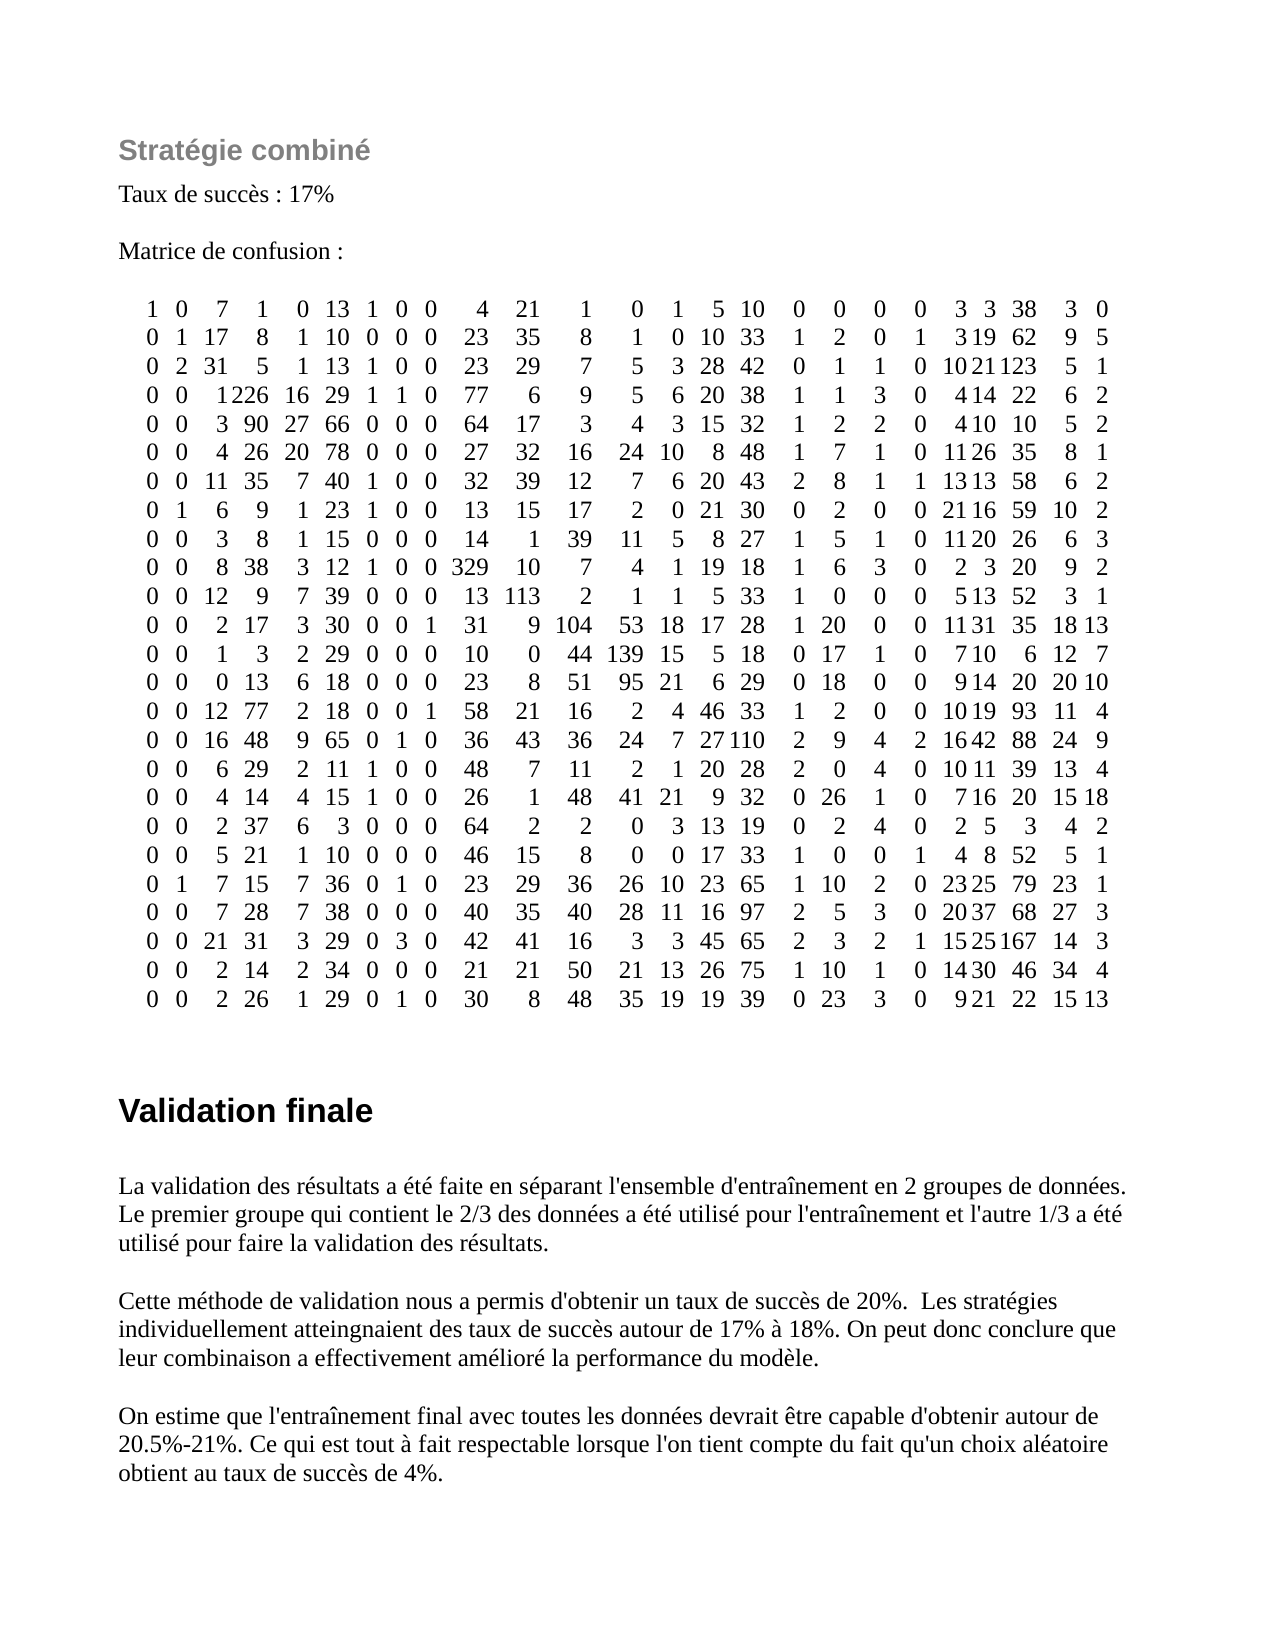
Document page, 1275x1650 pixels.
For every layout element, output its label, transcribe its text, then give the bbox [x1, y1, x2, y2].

table_cell 36 [437, 725, 489, 754]
table_cell 0 [379, 581, 408, 610]
table_cell 29 [309, 639, 349, 667]
table_cell 42 [437, 926, 489, 955]
table_header 0 [805, 294, 846, 322]
table_cell 1 [644, 553, 684, 581]
table_cell 4 [927, 380, 967, 409]
table_cell 11 [188, 466, 228, 495]
table_cell 2 [765, 754, 805, 782]
table_cell 19 [644, 984, 684, 1012]
table_cell 13 [228, 668, 268, 696]
table_cell 0 [115, 668, 158, 696]
table_cell 0 [846, 495, 886, 524]
table_cell 28 [684, 351, 724, 380]
table_cell 39 [489, 466, 540, 495]
table_cell 8 [540, 840, 592, 869]
table_cell 32 [725, 783, 765, 811]
table_cell 0 [349, 639, 379, 667]
table_cell 0 [408, 869, 437, 897]
table_cell 0 [408, 898, 437, 926]
table_cell 21 [684, 495, 724, 524]
table_cell 4 [188, 438, 228, 466]
table_cell 10 [927, 754, 967, 782]
table_cell 2 [188, 610, 228, 639]
table_cell 10 [644, 869, 684, 897]
table_cell 0 [592, 840, 643, 869]
table_cell 0 [349, 668, 379, 696]
table_header 0 [765, 294, 805, 322]
table_cell 8 [805, 466, 846, 495]
table_cell 14 [228, 955, 268, 984]
table_cell 0 [115, 524, 158, 552]
table_cell 23 [437, 351, 489, 380]
table_cell 0 [886, 610, 927, 639]
table_cell 38 [309, 898, 349, 926]
table_cell 113 [489, 581, 540, 610]
table_cell 35 [489, 323, 540, 351]
table_cell 0 [408, 783, 437, 811]
table_cell 9 [269, 725, 309, 754]
table_cell 1 [349, 754, 379, 782]
table_cell 10 [805, 955, 846, 984]
table_cell 14 [1037, 926, 1077, 955]
table_cell 44 [540, 639, 592, 667]
table_cell 35 [228, 466, 268, 495]
table_cell 1 [159, 323, 188, 351]
table_cell 21 [188, 926, 228, 955]
table_cell 16 [967, 783, 996, 811]
table_cell 1 [644, 754, 684, 782]
table_cell 1 [1077, 581, 1108, 610]
table_cell 26 [996, 524, 1037, 552]
table_cell 2 [1077, 380, 1108, 409]
table_cell 0 [349, 581, 379, 610]
table_cell 3 [269, 553, 309, 581]
table_cell 0 [379, 524, 408, 552]
table_cell 0 [159, 610, 188, 639]
table_cell 0 [115, 955, 158, 984]
table_cell 4 [188, 783, 228, 811]
table_cell 3 [846, 898, 886, 926]
table_cell 1 [1077, 438, 1108, 466]
table_cell 0 [115, 553, 158, 581]
table_cell 15 [1037, 984, 1077, 1012]
table_cell 2 [765, 926, 805, 955]
table_cell 1 [886, 926, 927, 955]
table_cell 5 [644, 524, 684, 552]
table_cell 3 [188, 409, 228, 437]
table_cell 0 [765, 984, 805, 1012]
table_cell 0 [159, 926, 188, 955]
table_cell 13 [967, 466, 996, 495]
table_cell 18 [1077, 783, 1108, 811]
table_cell 1 [644, 581, 684, 610]
table_cell 11 [644, 898, 684, 926]
table_cell 0 [115, 811, 158, 840]
table_cell 0 [115, 840, 158, 869]
table_cell 20 [684, 754, 724, 782]
table_cell 14 [228, 783, 268, 811]
table_cell 0 [159, 466, 188, 495]
table_cell 13 [967, 581, 996, 610]
table_header 21 [489, 294, 540, 322]
table_cell 1 [408, 610, 437, 639]
table_cell 21 [967, 984, 996, 1012]
table_cell 14 [967, 380, 996, 409]
table_cell 2 [765, 725, 805, 754]
table_cell 4 [1037, 811, 1077, 840]
table_cell 42 [725, 351, 765, 380]
table_cell 13 [927, 466, 967, 495]
table_cell 28 [592, 898, 643, 926]
table_header 1 [644, 294, 684, 322]
table_cell 0 [886, 869, 927, 897]
table_cell 26 [684, 955, 724, 984]
table_cell 0 [159, 725, 188, 754]
table_cell 35 [996, 610, 1037, 639]
table_cell 27 [269, 409, 309, 437]
table_cell 0 [886, 438, 927, 466]
table_cell 1 [379, 380, 408, 409]
table_cell 3 [996, 811, 1037, 840]
table_cell 20 [269, 438, 309, 466]
table_cell 3 [1037, 581, 1077, 610]
table_cell 11 [1037, 696, 1077, 725]
table_cell 0 [408, 581, 437, 610]
table_cell 9 [927, 984, 967, 1012]
table_cell 0 [379, 409, 408, 437]
table_cell 0 [115, 323, 158, 351]
table_header 1 [540, 294, 592, 322]
table_cell 1 [349, 783, 379, 811]
table_cell 9 [489, 610, 540, 639]
table_header 3 [967, 294, 996, 322]
table_cell 6 [1037, 524, 1077, 552]
table_header 0 [408, 294, 437, 322]
table_cell 16 [540, 696, 592, 725]
table_cell 6 [188, 495, 228, 524]
table_cell 0 [379, 553, 408, 581]
table_cell 7 [927, 639, 967, 667]
table_cell 38 [725, 380, 765, 409]
table_cell 27 [437, 438, 489, 466]
table_cell 13 [684, 811, 724, 840]
table_cell 0 [379, 610, 408, 639]
table_cell 2 [188, 984, 228, 1012]
table_cell 16 [269, 380, 309, 409]
table_cell 28 [228, 898, 268, 926]
table_cell 0 [408, 926, 437, 955]
table_cell 0 [115, 438, 158, 466]
table_cell 21 [644, 668, 684, 696]
table_cell 2 [1077, 495, 1108, 524]
table_cell 3 [1077, 898, 1108, 926]
table_cell 31 [437, 610, 489, 639]
table_header 4 [437, 294, 489, 322]
table_cell 15 [684, 409, 724, 437]
table_cell 0 [349, 323, 379, 351]
table_cell 10 [437, 639, 489, 667]
table_cell 15 [309, 524, 349, 552]
table_cell 1 [846, 955, 886, 984]
table_cell 1 [886, 840, 927, 869]
table_cell 14 [927, 955, 967, 984]
table_cell 18 [805, 668, 846, 696]
table_cell 16 [927, 725, 967, 754]
table_cell 36 [540, 869, 592, 897]
table_cell 39 [309, 581, 349, 610]
table_cell 29 [309, 984, 349, 1012]
table_cell 16 [188, 725, 228, 754]
table_cell 2 [188, 955, 228, 984]
table_cell 88 [996, 725, 1037, 754]
table_cell 8 [967, 840, 996, 869]
table_cell 21 [489, 955, 540, 984]
table_cell 0 [159, 955, 188, 984]
table_cell 0 [886, 380, 927, 409]
table_header 0 [159, 294, 188, 322]
table_cell 5 [592, 380, 643, 409]
table_cell 0 [489, 639, 540, 667]
subtitle Stratégie combiné [118, 133, 1157, 166]
table_cell 48 [725, 438, 765, 466]
table_cell 1 [805, 351, 846, 380]
table_cell 46 [437, 840, 489, 869]
table_cell 20 [684, 466, 724, 495]
table_cell 104 [540, 610, 592, 639]
table_cell 7 [269, 466, 309, 495]
table_cell 20 [996, 553, 1037, 581]
table_cell 0 [349, 869, 379, 897]
table_header 1 [228, 294, 268, 322]
table_cell 6 [805, 553, 846, 581]
table_cell 1 [886, 466, 927, 495]
table_cell 11 [927, 438, 967, 466]
table_cell 1 [269, 495, 309, 524]
table_cell 0 [115, 984, 158, 1012]
table_cell 52 [996, 840, 1037, 869]
table_cell 1 [159, 869, 188, 897]
table_cell 0 [644, 323, 684, 351]
table_cell 23 [437, 668, 489, 696]
table_cell 75 [725, 955, 765, 984]
table_cell 0 [159, 696, 188, 725]
table_cell 15 [309, 783, 349, 811]
table_header 5 [684, 294, 724, 322]
table_cell 2 [1077, 409, 1108, 437]
table_header 3 [1037, 294, 1077, 322]
table_cell 0 [379, 840, 408, 869]
table_cell 0 [805, 840, 846, 869]
table_cell 0 [408, 351, 437, 380]
table_cell 0 [408, 438, 437, 466]
table_cell 0 [349, 696, 379, 725]
table_cell 0 [115, 581, 158, 610]
table_cell 0 [886, 581, 927, 610]
table_cell 39 [725, 984, 765, 1012]
table_cell 41 [592, 783, 643, 811]
table_cell 1 [846, 351, 886, 380]
table_cell 62 [996, 323, 1037, 351]
table_cell 4 [846, 754, 886, 782]
table_cell 18 [644, 610, 684, 639]
table_cell 2 [765, 898, 805, 926]
table_cell 2 [805, 323, 846, 351]
table_cell 17 [540, 495, 592, 524]
table_cell 5 [927, 581, 967, 610]
table_cell 12 [309, 553, 349, 581]
table_cell 9 [228, 581, 268, 610]
table_cell 0 [188, 668, 228, 696]
table_cell 2 [592, 696, 643, 725]
table_cell 3 [644, 409, 684, 437]
table_cell 53 [592, 610, 643, 639]
table_cell 16 [540, 438, 592, 466]
table_cell 0 [886, 811, 927, 840]
table_cell 0 [886, 495, 927, 524]
table_cell 8 [228, 524, 268, 552]
table_cell 35 [489, 898, 540, 926]
table_cell 3 [644, 351, 684, 380]
table_cell 14 [967, 668, 996, 696]
table_cell 32 [489, 438, 540, 466]
table_cell 8 [489, 668, 540, 696]
table_cell 5 [1037, 840, 1077, 869]
text Taux de succès : 17% [118, 179, 1157, 207]
table_cell 4 [592, 553, 643, 581]
table_cell 0 [159, 639, 188, 667]
table_cell 29 [309, 926, 349, 955]
table_cell 45 [684, 926, 724, 955]
table_cell 1 [846, 466, 886, 495]
text Matrice de confusion : [118, 236, 1157, 265]
table_cell 35 [592, 984, 643, 1012]
table_cell 0 [765, 495, 805, 524]
table_cell 1 [765, 955, 805, 984]
table_cell 0 [379, 323, 408, 351]
table_cell 3 [644, 811, 684, 840]
table_cell 35 [996, 438, 1037, 466]
table_cell 0 [765, 639, 805, 667]
table_cell 3 [805, 926, 846, 955]
table_cell 10 [1077, 668, 1108, 696]
table_cell 17 [805, 639, 846, 667]
table_cell 48 [228, 725, 268, 754]
table_cell 10 [309, 323, 349, 351]
table_cell 6 [269, 811, 309, 840]
table_cell 9 [1077, 725, 1108, 754]
table_cell 5 [684, 581, 724, 610]
table_cell 6 [1037, 466, 1077, 495]
table_cell 52 [996, 581, 1037, 610]
table_cell 1 [188, 380, 228, 409]
table_cell 8 [188, 553, 228, 581]
table_cell 0 [349, 898, 379, 926]
table_cell 93 [996, 696, 1037, 725]
table_cell 46 [684, 696, 724, 725]
table_cell 50 [540, 955, 592, 984]
table_cell 9 [228, 495, 268, 524]
table_cell 23 [437, 323, 489, 351]
table_cell 78 [309, 438, 349, 466]
table_cell 20 [967, 524, 996, 552]
table_cell 2 [269, 754, 309, 782]
table_cell 0 [846, 696, 886, 725]
table_cell 48 [437, 754, 489, 782]
text Cette méthode de validation nous a permis d'obtenir un taux de succès de 20%. Les stratégies individuellement atteingnaient des taux de succès autour de 17% à 18%. On peut donc conclure que leur combinaison a effectivement amélioré la performance du modèle. [118, 1286, 1157, 1372]
table_cell 0 [159, 409, 188, 437]
table_header 7 [188, 294, 228, 322]
table_cell 21 [592, 955, 643, 984]
table_cell 0 [349, 725, 379, 754]
table_cell 1 [379, 984, 408, 1012]
table_cell 13 [437, 495, 489, 524]
table_header 0 [269, 294, 309, 322]
table_cell 5 [1037, 351, 1077, 380]
table_cell 3 [846, 984, 886, 1012]
table_cell 19 [684, 984, 724, 1012]
table_cell 0 [115, 725, 158, 754]
table_cell 0 [159, 811, 188, 840]
table_cell 4 [927, 409, 967, 437]
table_cell 0 [886, 955, 927, 984]
table_cell 4 [644, 696, 684, 725]
table_cell 0 [408, 840, 437, 869]
table_cell 15 [489, 495, 540, 524]
table_cell 10 [805, 869, 846, 897]
table_cell 31 [967, 610, 996, 639]
table_cell 0 [886, 696, 927, 725]
table_cell 19 [967, 696, 996, 725]
table_cell 0 [349, 811, 379, 840]
table_cell 8 [228, 323, 268, 351]
table_cell 33 [725, 696, 765, 725]
table_cell 24 [592, 438, 643, 466]
table_cell 0 [159, 783, 188, 811]
table_cell 77 [437, 380, 489, 409]
table_cell 226 [228, 380, 268, 409]
table_cell 7 [489, 754, 540, 782]
table_cell 64 [437, 409, 489, 437]
table_cell 90 [228, 409, 268, 437]
table_cell 0 [408, 725, 437, 754]
table_cell 0 [349, 984, 379, 1012]
table_cell 0 [379, 495, 408, 524]
table_cell 16 [967, 495, 996, 524]
table_cell 12 [188, 696, 228, 725]
table_cell 0 [886, 553, 927, 581]
table_cell 0 [886, 351, 927, 380]
table_cell 0 [379, 696, 408, 725]
table_cell 23 [309, 495, 349, 524]
table_cell 2 [592, 495, 643, 524]
table_cell 8 [1037, 438, 1077, 466]
table_cell 4 [1077, 696, 1108, 725]
table_cell 19 [725, 811, 765, 840]
table_cell 0 [408, 984, 437, 1012]
table_cell 2 [1077, 811, 1108, 840]
table_cell 7 [540, 553, 592, 581]
table_cell 2 [927, 553, 967, 581]
table_cell 0 [159, 754, 188, 782]
table_cell 23 [684, 869, 724, 897]
table_cell 58 [996, 466, 1037, 495]
table_cell 6 [1037, 380, 1077, 409]
table_cell 17 [228, 610, 268, 639]
table_cell 8 [540, 323, 592, 351]
table_cell 6 [996, 639, 1037, 667]
table_cell 40 [309, 466, 349, 495]
table_cell 2 [805, 495, 846, 524]
table_cell 48 [540, 783, 592, 811]
table_cell 25 [967, 869, 996, 897]
table_cell 0 [805, 581, 846, 610]
table_cell 10 [996, 409, 1037, 437]
table_cell 1 [379, 869, 408, 897]
table_cell 0 [115, 898, 158, 926]
table_cell 3 [927, 323, 967, 351]
table_cell 13 [1077, 610, 1108, 639]
table_cell 30 [309, 610, 349, 639]
table_cell 0 [115, 351, 158, 380]
table_cell 0 [159, 840, 188, 869]
table_cell 0 [159, 668, 188, 696]
table_cell 6 [644, 466, 684, 495]
table_cell 37 [967, 898, 996, 926]
table_cell 0 [846, 581, 886, 610]
table_cell 65 [725, 926, 765, 955]
table_cell 1 [765, 553, 805, 581]
table_cell 11 [967, 754, 996, 782]
table_cell 14 [437, 524, 489, 552]
table_cell 6 [269, 668, 309, 696]
table_cell 64 [437, 811, 489, 840]
table_cell 2 [765, 466, 805, 495]
table_cell 18 [309, 696, 349, 725]
table_cell 7 [269, 581, 309, 610]
table_cell 15 [228, 869, 268, 897]
table_cell 1 [489, 524, 540, 552]
table_cell 26 [592, 869, 643, 897]
table_cell 12 [1037, 639, 1077, 667]
table_cell 31 [228, 926, 268, 955]
table_cell 65 [309, 725, 349, 754]
table_cell 0 [159, 380, 188, 409]
table_cell 10 [927, 351, 967, 380]
table_cell 17 [188, 323, 228, 351]
table_cell 1 [269, 524, 309, 552]
table_cell 2 [1077, 553, 1108, 581]
table_cell 1 [765, 323, 805, 351]
table_cell 6 [188, 754, 228, 782]
table_cell 0 [379, 639, 408, 667]
table_cell 9 [684, 783, 724, 811]
table_cell 2 [1077, 466, 1108, 495]
table_cell 1 [269, 840, 309, 869]
table_cell 51 [540, 668, 592, 696]
table_cell 0 [644, 840, 684, 869]
table_cell 23 [437, 869, 489, 897]
table_cell 26 [967, 438, 996, 466]
table_cell 329 [437, 553, 489, 581]
table_cell 5 [1037, 409, 1077, 437]
table_cell 0 [886, 639, 927, 667]
table_cell 79 [996, 869, 1037, 897]
table_cell 0 [379, 668, 408, 696]
table_cell 23 [1037, 869, 1077, 897]
table_cell 0 [846, 610, 886, 639]
table_cell 1 [765, 438, 805, 466]
table_cell 3 [309, 811, 349, 840]
table_cell 28 [725, 754, 765, 782]
table_cell 39 [540, 524, 592, 552]
table_cell 0 [115, 783, 158, 811]
table_cell 10 [644, 438, 684, 466]
table_cell 20 [1037, 668, 1077, 696]
table_cell 0 [379, 898, 408, 926]
table_cell 20 [927, 898, 967, 926]
table_cell 1 [765, 840, 805, 869]
table_cell 0 [644, 495, 684, 524]
table_cell 1 [269, 984, 309, 1012]
table_cell 5 [805, 898, 846, 926]
table_cell 29 [725, 668, 765, 696]
table_cell 1 [188, 639, 228, 667]
table_cell 0 [408, 466, 437, 495]
table_cell 3 [1077, 926, 1108, 955]
table_cell 2 [846, 409, 886, 437]
table_cell 2 [886, 725, 927, 754]
table_cell 1 [349, 553, 379, 581]
text On estime que l'entraînement final avec toutes les données devrait être capable d'obtenir autour de 20.5%-21%. Ce qui est tout à fait respectable lorsque l'on tient compte du fait qu'un choix aléatoire obtient au taux de succès de 4%. [118, 1401, 1157, 1487]
table_cell 9 [1037, 323, 1077, 351]
table_cell 22 [996, 984, 1037, 1012]
table_cell 12 [188, 581, 228, 610]
table_cell 1 [805, 380, 846, 409]
table_cell 0 [765, 668, 805, 696]
table_header 0 [846, 294, 886, 322]
table_cell 9 [927, 668, 967, 696]
table_cell 77 [228, 696, 268, 725]
table_cell 123 [996, 351, 1037, 380]
table_cell 2 [269, 639, 309, 667]
table_cell 5 [1077, 323, 1108, 351]
table_cell 13 [1077, 984, 1108, 1012]
table_cell 58 [437, 696, 489, 725]
table_cell 10 [309, 840, 349, 869]
table_cell 21 [927, 495, 967, 524]
table_cell 1 [379, 725, 408, 754]
table_cell 0 [115, 639, 158, 667]
table_cell 4 [1077, 754, 1108, 782]
table_cell 2 [592, 754, 643, 782]
table_cell 9 [805, 725, 846, 754]
table_cell 27 [684, 725, 724, 754]
table_cell 1 [1077, 869, 1108, 897]
table_cell 20 [996, 668, 1037, 696]
table_cell 30 [725, 495, 765, 524]
table_cell 68 [996, 898, 1037, 926]
table_cell 3 [846, 380, 886, 409]
table_cell 22 [996, 380, 1037, 409]
table_cell 0 [379, 783, 408, 811]
table_cell 0 [349, 840, 379, 869]
table_cell 1 [765, 524, 805, 552]
table_cell 0 [159, 553, 188, 581]
table_cell 0 [765, 783, 805, 811]
table_cell 30 [967, 955, 996, 984]
table_cell 25 [967, 926, 996, 955]
table_cell 15 [1037, 783, 1077, 811]
table_cell 66 [309, 409, 349, 437]
table_cell 4 [592, 409, 643, 437]
table_cell 4 [269, 783, 309, 811]
table_cell 1 [489, 783, 540, 811]
table_cell 0 [408, 524, 437, 552]
table_cell 1 [846, 438, 886, 466]
table_cell 0 [349, 955, 379, 984]
table_cell 6 [489, 380, 540, 409]
table_cell 7 [805, 438, 846, 466]
table_cell 110 [725, 725, 765, 754]
table_cell 17 [684, 610, 724, 639]
table_cell 0 [379, 754, 408, 782]
table_cell 3 [269, 926, 309, 955]
table_cell 0 [115, 409, 158, 437]
table_cell 59 [996, 495, 1037, 524]
table_cell 3 [540, 409, 592, 437]
table_cell 0 [408, 409, 437, 437]
table_cell 0 [408, 955, 437, 984]
table_cell 2 [846, 926, 886, 955]
table_cell 37 [228, 811, 268, 840]
table_cell 11 [592, 524, 643, 552]
table_cell 2 [540, 581, 592, 610]
table_cell 19 [684, 553, 724, 581]
table_cell 8 [489, 984, 540, 1012]
table_cell 23 [805, 984, 846, 1012]
table_cell 29 [309, 380, 349, 409]
table_cell 15 [644, 639, 684, 667]
table_cell 26 [228, 984, 268, 1012]
table_header 0 [592, 294, 643, 322]
table_cell 36 [540, 725, 592, 754]
table_cell 9 [1037, 553, 1077, 581]
table_cell 7 [927, 783, 967, 811]
table_cell 15 [927, 926, 967, 955]
table_cell 2 [540, 811, 592, 840]
table_cell 21 [437, 955, 489, 984]
table_header 38 [996, 294, 1037, 322]
table_cell 0 [159, 984, 188, 1012]
table_cell 20 [805, 610, 846, 639]
table_cell 3 [228, 639, 268, 667]
table_cell 10 [967, 639, 996, 667]
table_cell 0 [408, 323, 437, 351]
table_cell 21 [228, 840, 268, 869]
table_cell 12 [540, 466, 592, 495]
table_cell 18 [1037, 610, 1077, 639]
table_cell 0 [115, 754, 158, 782]
table_cell 0 [408, 754, 437, 782]
subtitle Validation finale [118, 1091, 1157, 1129]
table_cell 20 [996, 783, 1037, 811]
table_cell 1 [765, 610, 805, 639]
table_cell 36 [309, 869, 349, 897]
table_cell 26 [228, 438, 268, 466]
table_cell 0 [379, 438, 408, 466]
table_cell 32 [437, 466, 489, 495]
table_cell 0 [349, 524, 379, 552]
table_cell 7 [540, 351, 592, 380]
table_cell 2 [269, 696, 309, 725]
table_cell 2 [805, 409, 846, 437]
table_cell 65 [725, 869, 765, 897]
table_cell 0 [846, 323, 886, 351]
table_cell 1 [765, 581, 805, 610]
table_cell 1 [765, 869, 805, 897]
table_cell 27 [725, 524, 765, 552]
table_cell 1 [159, 495, 188, 524]
table_cell 2 [846, 869, 886, 897]
table_cell 167 [996, 926, 1037, 955]
table_cell 0 [886, 984, 927, 1012]
table_cell 3 [379, 926, 408, 955]
table_cell 21 [489, 696, 540, 725]
table_cell 10 [927, 696, 967, 725]
table_cell 46 [996, 955, 1037, 984]
table_cell 2 [805, 696, 846, 725]
table_cell 13 [309, 351, 349, 380]
table_cell 0 [115, 869, 158, 897]
table_cell 2 [489, 811, 540, 840]
table_cell 5 [188, 840, 228, 869]
table_cell 0 [765, 351, 805, 380]
table_cell 0 [379, 955, 408, 984]
table_cell 17 [489, 409, 540, 437]
table_cell 29 [489, 869, 540, 897]
table_cell 5 [592, 351, 643, 380]
table_cell 1 [349, 466, 379, 495]
table_cell 11 [927, 610, 967, 639]
table_cell 23 [927, 869, 967, 897]
table_cell 10 [489, 553, 540, 581]
table_cell 13 [437, 581, 489, 610]
table_cell 0 [349, 610, 379, 639]
table_cell 3 [846, 553, 886, 581]
table_cell 7 [1077, 639, 1108, 667]
table_header 1 [115, 294, 158, 322]
table_cell 24 [592, 725, 643, 754]
table_cell 33 [725, 581, 765, 610]
table_cell 0 [408, 553, 437, 581]
table_cell 11 [927, 524, 967, 552]
table_cell 6 [644, 380, 684, 409]
table_cell 8 [684, 438, 724, 466]
table_cell 0 [408, 380, 437, 409]
table_cell 1 [765, 380, 805, 409]
table_cell 18 [309, 668, 349, 696]
table_cell 0 [115, 696, 158, 725]
table_cell 43 [725, 466, 765, 495]
table_cell 3 [644, 926, 684, 955]
table_cell 21 [967, 351, 996, 380]
table_cell 0 [115, 495, 158, 524]
table_cell 0 [349, 409, 379, 437]
table_cell 0 [846, 840, 886, 869]
table_cell 0 [886, 783, 927, 811]
table_cell 0 [115, 466, 158, 495]
table_cell 39 [996, 754, 1037, 782]
table_cell 18 [725, 553, 765, 581]
table_cell 30 [437, 984, 489, 1012]
table_cell 21 [644, 783, 684, 811]
table_cell 2 [269, 955, 309, 984]
table_cell 40 [540, 898, 592, 926]
text La validation des résultats a été faite en séparant l'ensemble d'entraînement en 2 groupes de données. Le premier groupe qui contient le 2/3 des données a été utilisé pour l'entraînement et l'autre 1/3 a été utilisé pour faire la validation des résultats. [118, 1171, 1157, 1257]
table_cell 0 [886, 409, 927, 437]
table_cell 24 [1037, 725, 1077, 754]
table_cell 11 [309, 754, 349, 782]
table_cell 1 [349, 351, 379, 380]
table_cell 95 [592, 668, 643, 696]
table_cell 0 [886, 754, 927, 782]
table_cell 4 [846, 811, 886, 840]
table_cell 6 [684, 668, 724, 696]
table_cell 10 [1037, 495, 1077, 524]
table_cell 0 [115, 926, 158, 955]
table_cell 0 [408, 811, 437, 840]
table_cell 3 [269, 610, 309, 639]
table_cell 1 [408, 696, 437, 725]
table_cell 2 [188, 811, 228, 840]
table_cell 0 [846, 668, 886, 696]
table_cell 33 [725, 323, 765, 351]
table_cell 0 [805, 754, 846, 782]
table_cell 0 [115, 380, 158, 409]
table_cell 40 [437, 898, 489, 926]
table_cell 0 [379, 351, 408, 380]
table_cell 13 [644, 955, 684, 984]
table_cell 0 [408, 639, 437, 667]
table_header 0 [1077, 294, 1108, 322]
table_cell 4 [927, 840, 967, 869]
table_cell 31 [188, 351, 228, 380]
table_cell 43 [489, 725, 540, 754]
table_cell 16 [540, 926, 592, 955]
table_cell 0 [379, 811, 408, 840]
table_cell 7 [188, 898, 228, 926]
table_header 0 [886, 294, 927, 322]
table_cell 10 [967, 409, 996, 437]
table_cell 1 [886, 323, 927, 351]
table_cell 1 [1077, 351, 1108, 380]
table_cell 3 [188, 524, 228, 552]
table_cell 0 [159, 898, 188, 926]
table_cell 13 [1037, 754, 1077, 782]
table_cell 5 [967, 811, 996, 840]
table_cell 4 [1077, 955, 1108, 984]
table_header 3 [927, 294, 967, 322]
table_cell 0 [592, 811, 643, 840]
table_cell 1 [349, 495, 379, 524]
table_cell 9 [540, 380, 592, 409]
table_cell 41 [489, 926, 540, 955]
table_cell 0 [886, 524, 927, 552]
table_cell 2 [927, 811, 967, 840]
table_cell 26 [805, 783, 846, 811]
table_cell 1 [269, 351, 309, 380]
table_cell 1 [846, 639, 886, 667]
table_cell 4 [846, 725, 886, 754]
table_cell 8 [684, 524, 724, 552]
table_cell 11 [540, 754, 592, 782]
table_cell 18 [725, 639, 765, 667]
table_cell 16 [684, 898, 724, 926]
table_cell 7 [269, 898, 309, 926]
table_cell 5 [228, 351, 268, 380]
table_header 0 [379, 294, 408, 322]
table_cell 1 [592, 323, 643, 351]
table_cell 97 [725, 898, 765, 926]
table_cell 2 [159, 351, 188, 380]
table_cell 7 [644, 725, 684, 754]
table_cell 5 [684, 639, 724, 667]
table_cell 27 [1037, 898, 1077, 926]
table_cell 1 [592, 581, 643, 610]
table_cell 0 [159, 581, 188, 610]
table_cell 139 [592, 639, 643, 667]
table_header 1 [349, 294, 379, 322]
table_cell 1 [765, 696, 805, 725]
table_cell 3 [592, 926, 643, 955]
table_header 10 [725, 294, 765, 322]
table_cell 28 [725, 610, 765, 639]
table_cell 0 [349, 926, 379, 955]
table_cell 0 [408, 495, 437, 524]
table_cell 7 [188, 869, 228, 897]
table_header 13 [309, 294, 349, 322]
table_cell 7 [592, 466, 643, 495]
table_cell 0 [115, 610, 158, 639]
table_cell 34 [309, 955, 349, 984]
table_cell 32 [725, 409, 765, 437]
table_cell 38 [228, 553, 268, 581]
table_cell 17 [684, 840, 724, 869]
table_cell 34 [1037, 955, 1077, 984]
table_cell 0 [886, 668, 927, 696]
table_cell 1 [269, 323, 309, 351]
table_cell 1 [846, 783, 886, 811]
table_cell 3 [1077, 524, 1108, 552]
table_cell 1 [1077, 840, 1108, 869]
table_cell 29 [489, 351, 540, 380]
table_cell 0 [159, 524, 188, 552]
table_cell 0 [408, 668, 437, 696]
table_cell 7 [269, 869, 309, 897]
table_cell 10 [684, 323, 724, 351]
table_cell 0 [886, 898, 927, 926]
table_cell 29 [228, 754, 268, 782]
table_cell 26 [437, 783, 489, 811]
table_cell 0 [159, 438, 188, 466]
table_cell 48 [540, 984, 592, 1012]
table_cell 1 [765, 409, 805, 437]
table_cell 1 [349, 380, 379, 409]
table_cell 0 [349, 438, 379, 466]
table_cell 19 [967, 323, 996, 351]
table_cell 5 [805, 524, 846, 552]
table_cell 3 [967, 553, 996, 581]
table_cell 2 [805, 811, 846, 840]
table_cell 0 [379, 466, 408, 495]
table_cell 1 [846, 524, 886, 552]
table_cell 0 [765, 811, 805, 840]
table_cell 42 [967, 725, 996, 754]
table_cell 20 [684, 380, 724, 409]
table_cell 15 [489, 840, 540, 869]
table_cell 33 [725, 840, 765, 869]
